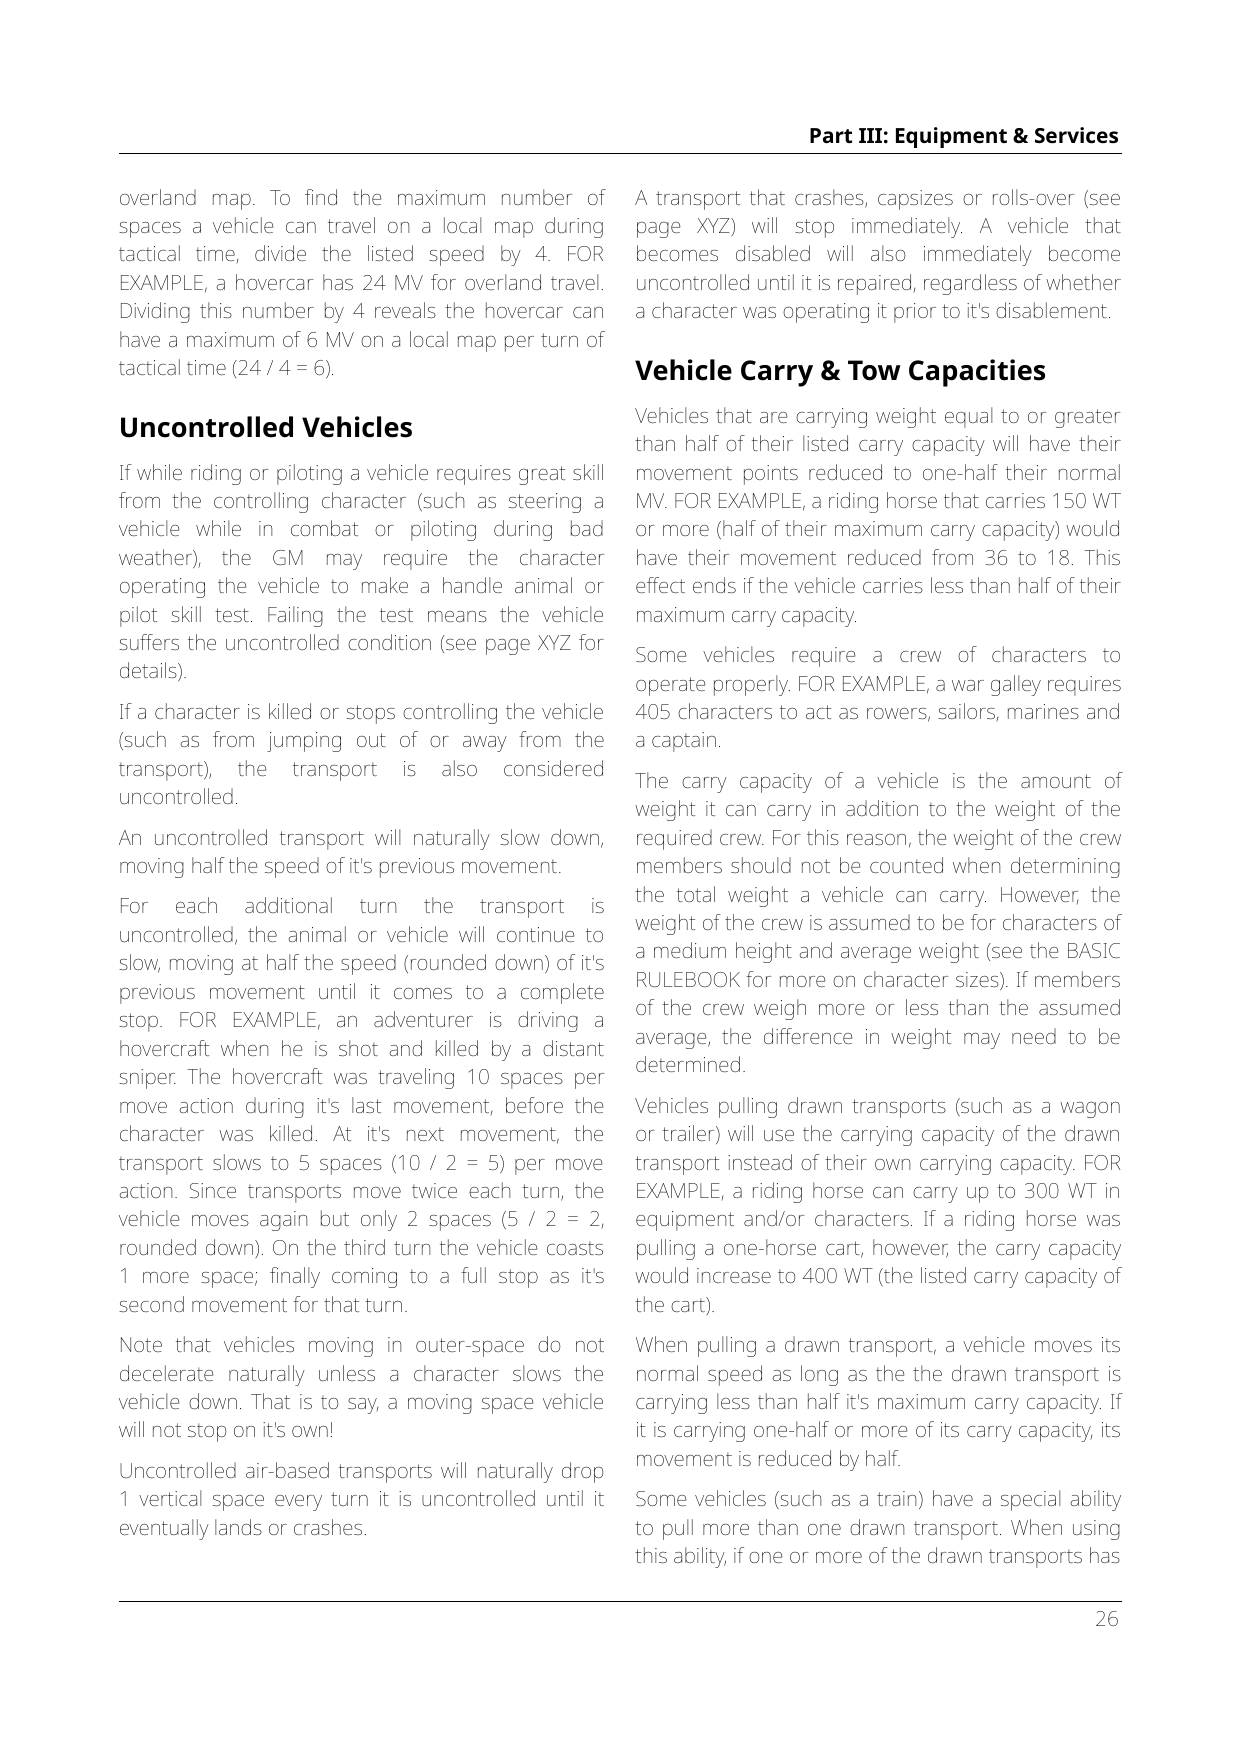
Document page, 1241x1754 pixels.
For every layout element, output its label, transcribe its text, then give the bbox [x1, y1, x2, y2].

text The carry capacity of a vehicle is the amount of weight it can carry in addition to the weight of the required crew. For this reason, the weight of the crew members should not be counted when determining the total weight a vehicle can carry. However, the weight of the crew is assumed to be for characters of a medium height and average weight (see the BASIC RULEBOOK for more on character sizes). If members of the crew weigh more or less than the assumed average, the difference in weight may need to be determined. [635, 766, 1122, 1079]
text An uncontrolled transport will naturally slow down, moving half the speed of it's previous movement. [118, 823, 605, 880]
text Some vehicles require a crew of characters to operate properly. FOR EXAMPLE, a war galley requires 405 characters to act as rowers, sailors, marines and a captain. [635, 640, 1122, 754]
text For each additional turn the transport is uncontrolled, the animal or vehicle will continue to slow, moving at half the speed (rounded down) of it's previous movement until it comes to a complete stop. FOR EXAMPLE, an adventurer is driving a hovercraft when he is shot and killed by a distant sniper. The hovercraft was traveling 10 spaces per move action during it's last movement, before the character was killed. At it's next movement, the transport slows to 5 spaces (10 / 2 = 5) per move action. Since transports move twice each turn, the vehicle moves again but only 2 spaces (5 / 2 = 2, rounded down). On the third turn the vehicle coasts 1 more space; finally coming to a full stop as it's second movement for that turn. [118, 892, 605, 1318]
subtitle Vehicle Carry & Tow Capacities [635, 351, 1122, 388]
subtitle Uncontrolled Vehicles [118, 408, 605, 445]
text Some vehicles (such as a train) have a special ability to pull more than one drawn transport. When using this ability, if one or more of the drawn transports has [635, 1484, 1122, 1570]
text When pulling a drawn transport, a vehicle moves its normal speed as long as the the drawn transport is carrying less than half it's maximum carry capacity. If it is carrying one-half or more of its carry capacity, its movement is reduced by half. [635, 1330, 1122, 1472]
text A transport that crashes, capsizes or rolls-over (see page XYZ) will stop immediately. A vehicle that becomes disabled will also immediately become uncontrolled until it is repaired, regardless of whether a character was operating it prior to it's disablement. [635, 183, 1122, 325]
text Vehicles pulling drawn transports (such as a wagon or trailer) will use the carrying capacity of the drawn transport instead of their own carrying capacity. FOR EXAMPLE, a riding horse can carry up to 300 WT in equipment and/or characters. If a riding horse was pulling a one-horse cart, however, the carry capacity would increase to 400 WT (the listed carry capacity of the cart). [635, 1091, 1122, 1318]
text Note that vehicles moving in outer-space do not decelerate naturally unless a character slows the vehicle down. That is to say, a moving space vehicle will not stop on it's own! [118, 1330, 605, 1444]
text If while riding or piloting a vehicle requires great skill from the controlling character (such as steering a vehicle while in combat or piloting during bad weather), the GM may require the character operating the vehicle to make a handle animal or pilot skill test. Failing the test means the vehicle suffers the uncontrolled condition (see page XYZ for details). [118, 458, 605, 685]
text Vehicles that are carrying weight equal to or greater than half of their listed carry capacity will have their movement points reduced to one-half their normal MV. FOR EXAMPLE, a riding horse that carries 150 WT or more (half of their maximum carry capacity) would have their movement reduced from 36 to 18. This effect ends if the vehicle carries less than half of their maximum carry capacity. [635, 401, 1122, 628]
text overland map. To find the maximum number of spaces a vehicle can travel on a local map during tactical time, divide the listed speed by 4. FOR EXAMPLE, a hovercar has 24 MV for overland travel. Dividing this number by 4 reveals the hovercar can have a maximum of 6 MV on a local map per turn of tactical time (24 / 4 = 6). [118, 183, 605, 382]
text Uncontrolled air-based transports will naturally drop 1 vertical space every turn it is uncontrolled until it eventually lands or crashes. [118, 1456, 605, 1541]
text If a character is killed or stops controlling the vehicle (such as from jumping out of or away from the transport), the transport is also considered uncontrolled. [118, 697, 605, 811]
